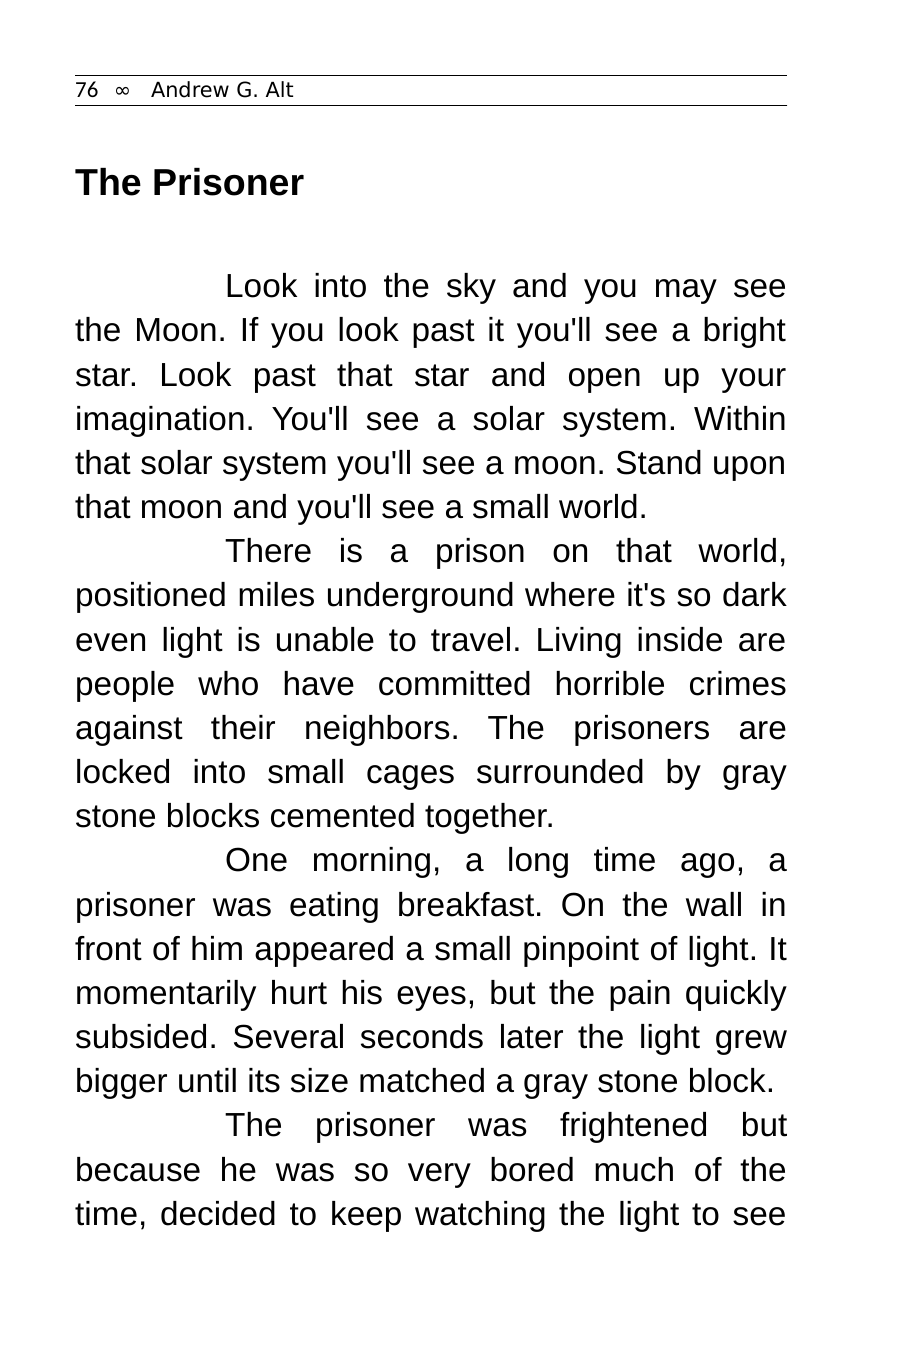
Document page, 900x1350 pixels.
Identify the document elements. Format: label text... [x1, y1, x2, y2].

text The prisoner was frightened but because he was so very bored much of the time, decided to keep watching the light to see [75, 1105, 787, 1232]
subtitle The Prisoner [75, 160, 787, 203]
text One morning, a long time ago, a prisoner was eating breakfast. On the wall in front of him appeared a small pinpoint of light. It momentarily hurt his eyes, but the pain quickly subsided. Several seconds later the light grew bigger until its size matched a gray stone block. [75, 840, 787, 1100]
text Look into the sky and you may see the Moon. If you look past it you'll see a bright star. Look past that star and open up your imagination. You'll see a solar system. Within that solar system you'll see a moon. Stand upon that moon and you'll see a small world. [75, 266, 787, 526]
text There is a prison on that world, positioned miles underground where it's so dark even light is unable to travel. Living inside are people who have committed horrible crimes against their neighbors. The prisoners are locked into small cages surrounded by gray stone blocks cemented together. [75, 531, 787, 835]
